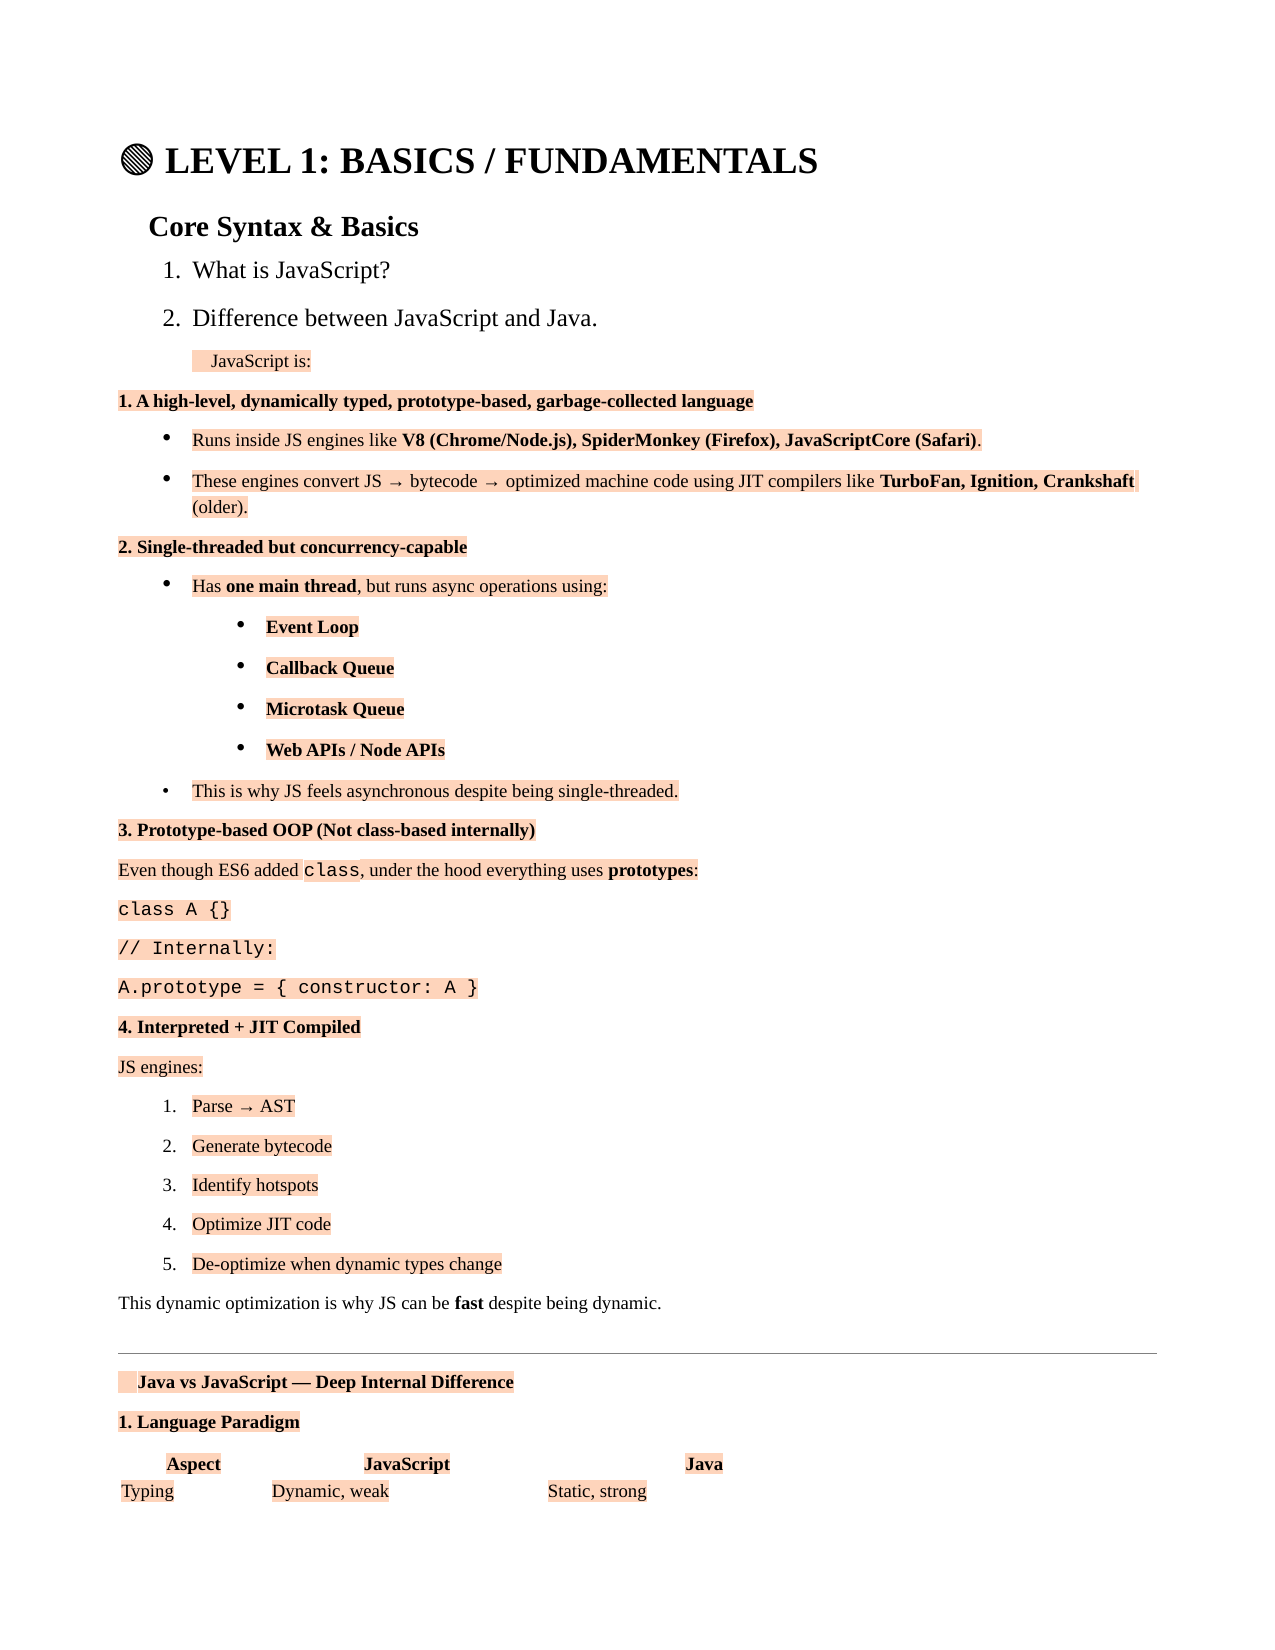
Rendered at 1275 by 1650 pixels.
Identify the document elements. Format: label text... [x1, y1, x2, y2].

list Event Loop [236, 616, 1157, 639]
list Optimize JIT code [162, 1213, 1157, 1235]
list Web APIs / Node APIs [236, 739, 1157, 762]
table_header Aspect [118, 1450, 269, 1477]
list Microtask Queue [236, 698, 1157, 721]
text // Internally: [118, 938, 1157, 960]
list De-optimize when dynamic types change [162, 1253, 1157, 1274]
list Difference between JavaScript and Java. [162, 303, 1157, 332]
subtitle 🧱 Core Syntax & Basics [118, 209, 1157, 243]
subtitle 1. Language Paradigm [118, 1411, 1157, 1432]
subtitle 🚀 Java vs JavaScript — Deep Internal Difference [118, 1371, 1157, 1393]
table_cell Dynamic, weak [269, 1478, 545, 1505]
subtitle 4. Interpreted + JIT Compiled [118, 1016, 1157, 1038]
table_cell Static, strong [545, 1478, 863, 1505]
table_cell Typing [118, 1478, 269, 1505]
list Generate bytecode [162, 1134, 1157, 1156]
list This is why JS feels asynchronous despite being single-threaded. [162, 780, 1157, 801]
subtitle 🟢 LEVEL 1: BASICS / FUNDAMENTALS [118, 139, 1157, 182]
list Runs inside JS engines like V8 (Chrome/Node.js), SpiderMonkey (Firefox), JavaScriptCore (Safari). [162, 429, 1157, 452]
text class A {} [118, 899, 1157, 921]
list Parse → AST [162, 1095, 1157, 1117]
text Even though ES6 added class, under the hood everything uses prototypes: [118, 858, 1157, 882]
subtitle 3. Prototype-based OOP (Not class-based internally) [118, 819, 1157, 841]
table_header Java [545, 1450, 863, 1477]
subtitle 1. A high-level, dynamically typed, prototype-based, garbage-collected language [118, 390, 1157, 411]
text This dynamic optimization is why JS can be fast despite being dynamic. [118, 1292, 1157, 1314]
list Identify hotspots [162, 1174, 1157, 1196]
list Callback Queue [236, 657, 1157, 680]
table_header JavaScript [269, 1450, 545, 1477]
subtitle 2. Single-threaded but concurrency-capable [118, 536, 1157, 557]
list Has one main thread, but runs async operations using: [162, 575, 1157, 598]
list JavaScript is: [162, 350, 1157, 372]
text A.prototype = { constructor: A } [118, 977, 1157, 999]
list These engines convert JS → bytecode → optimized machine code using JIT compilers like TurboFan, Ignition, Crankshaft (older). [162, 470, 1157, 518]
list What is JavaScript? [162, 255, 1157, 284]
text JS engines: [118, 1056, 1157, 1077]
